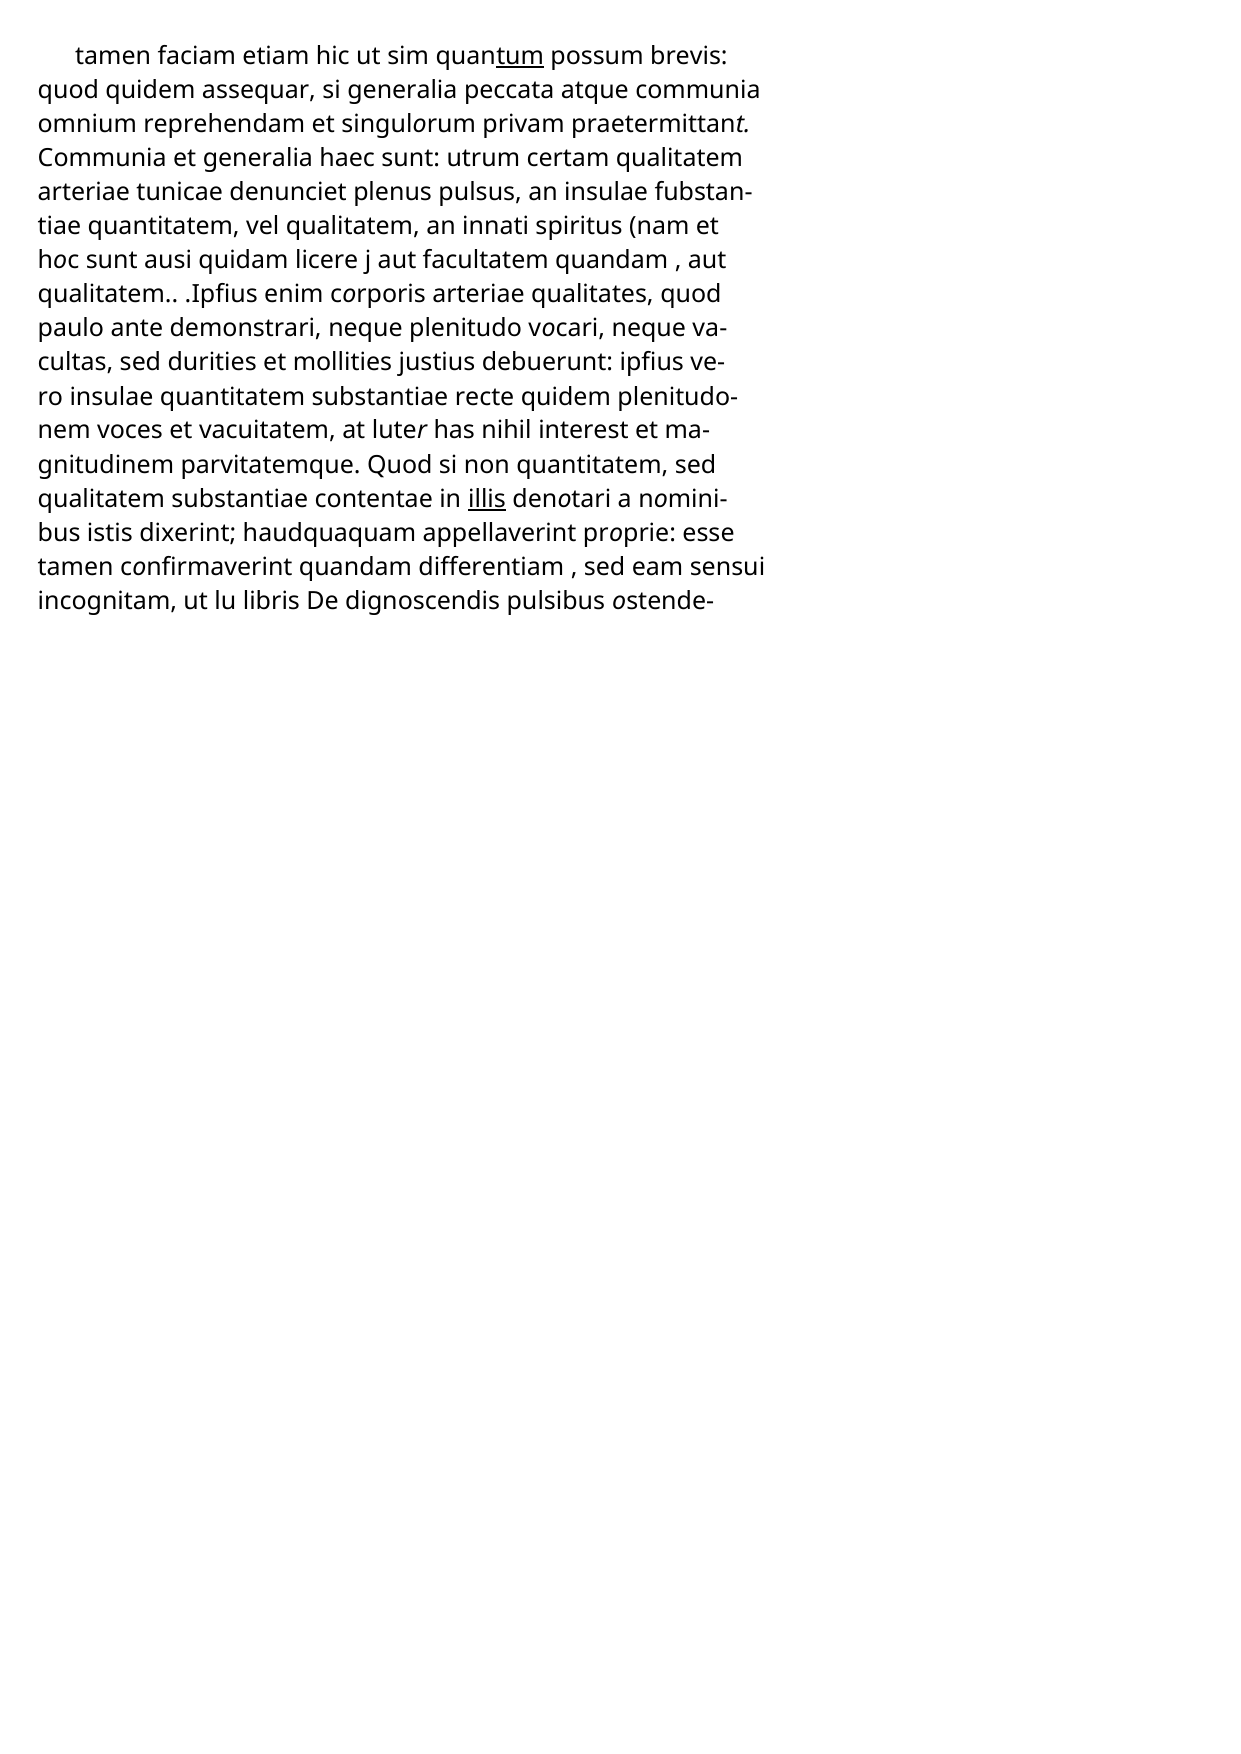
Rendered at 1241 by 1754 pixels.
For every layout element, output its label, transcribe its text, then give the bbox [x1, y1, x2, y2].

text tamen faciam etiam hic ut sim quantum possum brevis: quod quidem assequar, si generalia peccata atque communia omnium reprehendam et singulorum privam praetermittant. Communia et generalia haec sunt: utrum certam qualitatem arteriae tunicae denunciet plenus pulsus, an insulae fubstan- tiae quantitatem, vel qualitatem, an innati spiritus (nam et hoc sunt ausi quidam licere j aut facultatem quandam , aut qualitatem.. .Ipfius enim corporis arteriae qualitates, quod paulo ante demonstrari, neque plenitudo vocari, neque va- cultas, sed durities et mollities justius debuerunt: ipfius ve- ro insulae quantitatem substantiae recte quidem plenitudo- nem voces et vacuitatem, at luter has nihil interest et ma- gnitudinem parvitatemque. Quod si non quantitatem, sed qualitatem substantiae contentae in illis denotari a nomini- bus istis dixerint; haudquaquam appellaverint proprie: esse tamen confirmaverint quandam differentiam , sed eam sensui incognitam, ut lu libris De dignoscendis pulsibus ostende- [37, 37, 1203, 617]
